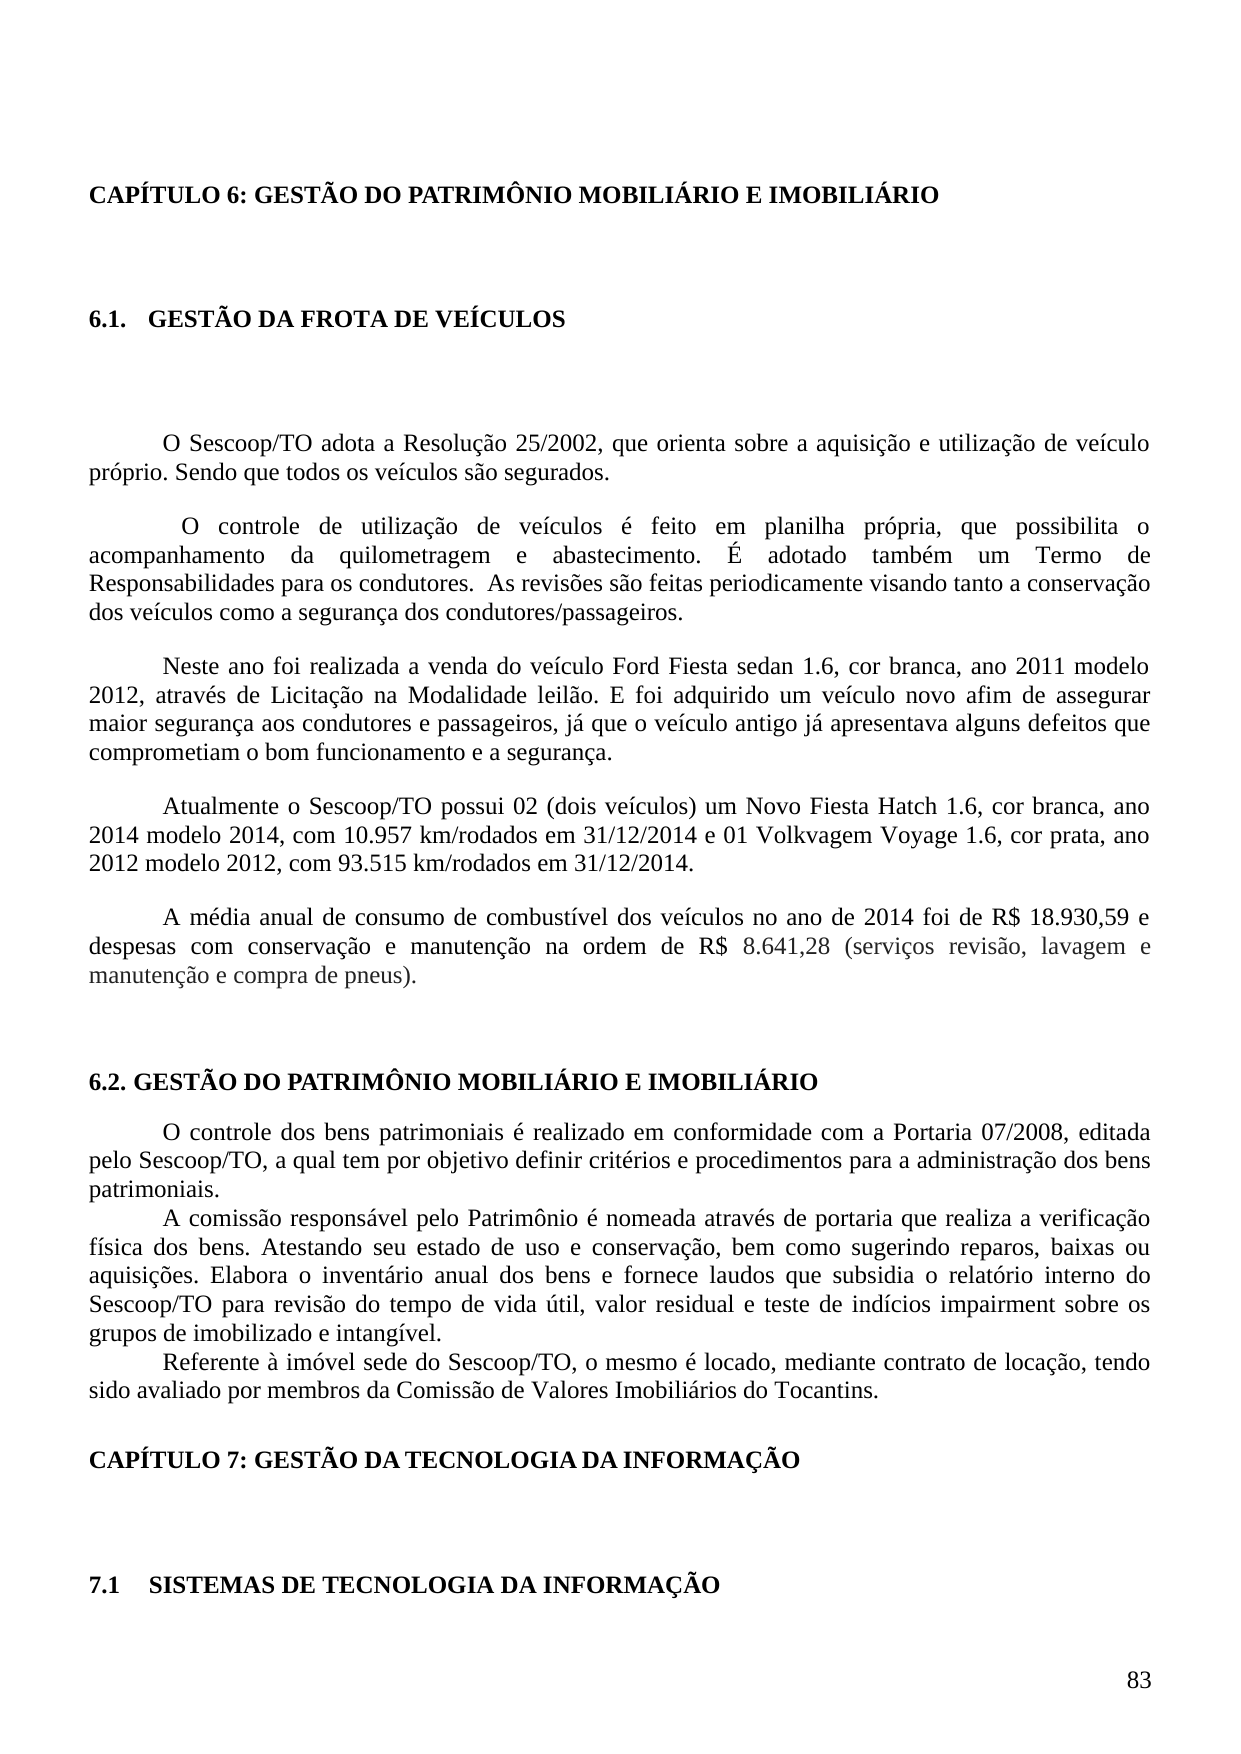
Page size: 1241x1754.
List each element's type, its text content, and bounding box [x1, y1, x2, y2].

text A média anual de consumo de combustível dos veículos no ano de 2014 foi de R$ 18.930,59 e despesas com conservação e manutenção na ordem de R$ 8.641,28 (serviços revisão, lavagem e manutenção e compra de pneus). [89, 902, 1152, 988]
text O Sescoop/TO adota a Resolução 25/2002, que orienta sobre a aquisição e utilização de veículo próprio. Sendo que todos os veículos são segurados. [89, 428, 1152, 486]
text Atualmente o Sescoop/TO possui 02 (dois veículos) um Novo Fiesta Hatch 1.6, cor branca, ano 2014 modelo 2014, com 10.957 km/rodados em 31/12/2014 e 01 Volkvagem Voyage 1.6, cor prata, ano 2012 modelo 2012, com 93.515 km/rodados em 31/12/2014. [89, 791, 1152, 877]
subtitle CAPÍTULO 6: GESTÃO DO PATRIMÔNIO MOBILIÁRIO E IMOBILIÁRIO [89, 180, 1152, 209]
list Sistemas de Tecnologia da Informação [89, 1570, 1152, 1598]
text O controle dos bens patrimoniais é realizado em conformidade com a Portaria 07/2008, editada pelo Sescoop/TO, a qual tem por objetivo definir critérios e procedimentos para a administração dos bens patrimoniais. [89, 1117, 1152, 1203]
text Neste ano foi realizada a venda do veículo Ford Fiesta sedan 1.6, cor branca, ano 2011 modelo 2012, através de Licitação na Modalidade leilão. E foi adquirido um veículo novo afim de assegurar maior segurança aos condutores e passageiros, já que o veículo antigo já apresentava alguns defeitos que comprometiam o bom funcionamento e a segurança. [89, 651, 1152, 766]
text Referente à imóvel sede do Sescoop/TO, o mesmo é locado, mediante contrato de locação, tendo sido avaliado por membros da Comissão de Valores Imobiliários do Tocantins. [89, 1347, 1152, 1404]
list GESTÃO DO PATRIMÔNIO MOBILIÁRIO E IMOBILIÁRIO [89, 1067, 1152, 1096]
list Gestão da Frota de Veículos [89, 304, 1152, 333]
text O controle de utilização de veículos é feito em planilha própria, que possibilita o acompanhamento da quilometragem e abastecimento. É adotado também um Termo de Responsabilidades para os condutores. As revisões são feitas periodicamente visando tanto a conservação dos veículos como a segurança dos condutores/passageiros. [89, 511, 1152, 626]
subtitle CAPÍTULO 7: GESTÃO DA TECNOLOGIA DA INFORMAÇÃO [89, 1446, 1152, 1474]
text A comissão responsável pelo Patrimônio é nomeada através de portaria que realiza a verificação física dos bens. Atestando seu estado de uso e conservação, bem como sugerindo reparos, baixas ou aquisições. Elabora o inventário anual dos bens e fornece laudos que subsidia o relatório interno do Sescoop/TO para revisão do tempo de vida útil, valor residual e teste de indícios impairment sobre os grupos de imobilizado e intangível. [89, 1203, 1152, 1347]
